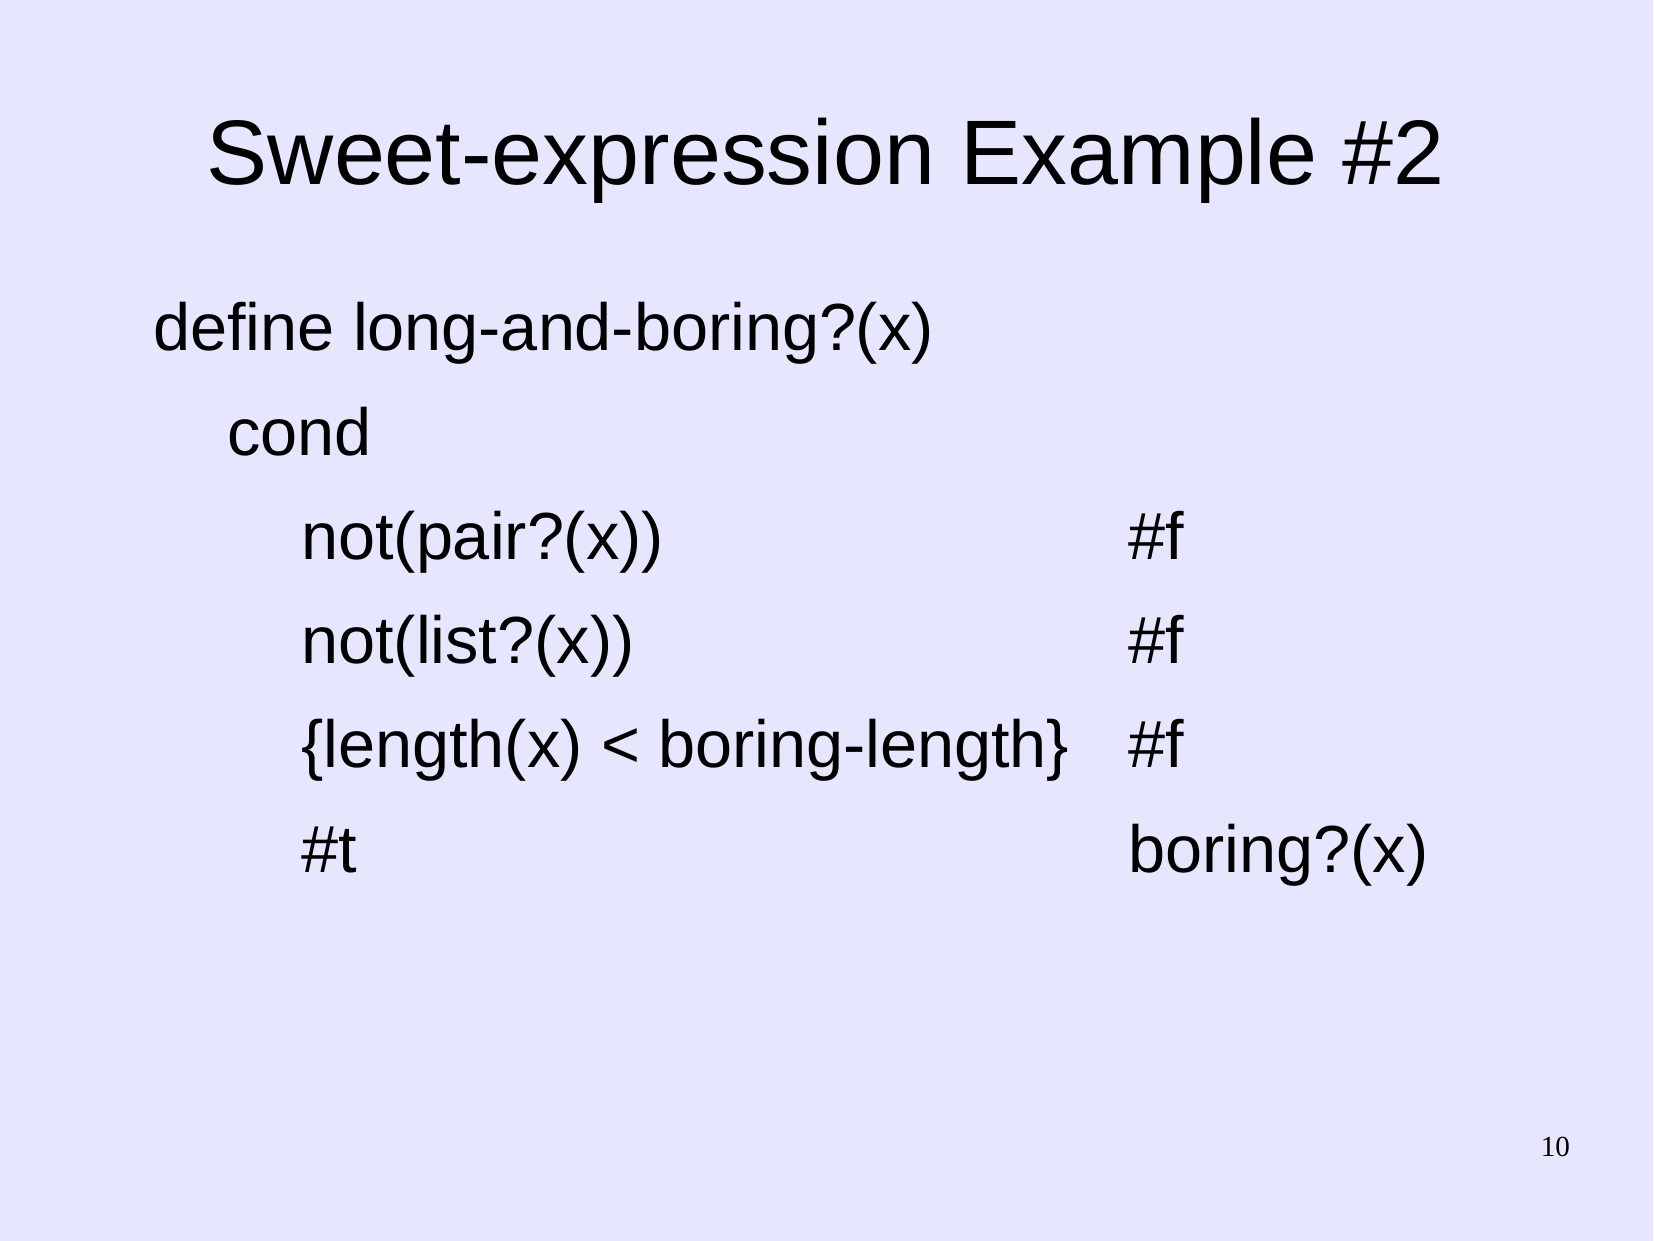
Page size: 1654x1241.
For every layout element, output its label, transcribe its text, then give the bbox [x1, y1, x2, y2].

title Sweet-expression Example #2 [82, 49, 1571, 257]
list define long-and-boring?(x) cond not(pair?(x)) #f not(list?(x)) #f {length(x) < boring-length} #f #t boring?(x) [82, 290, 1538, 1010]
